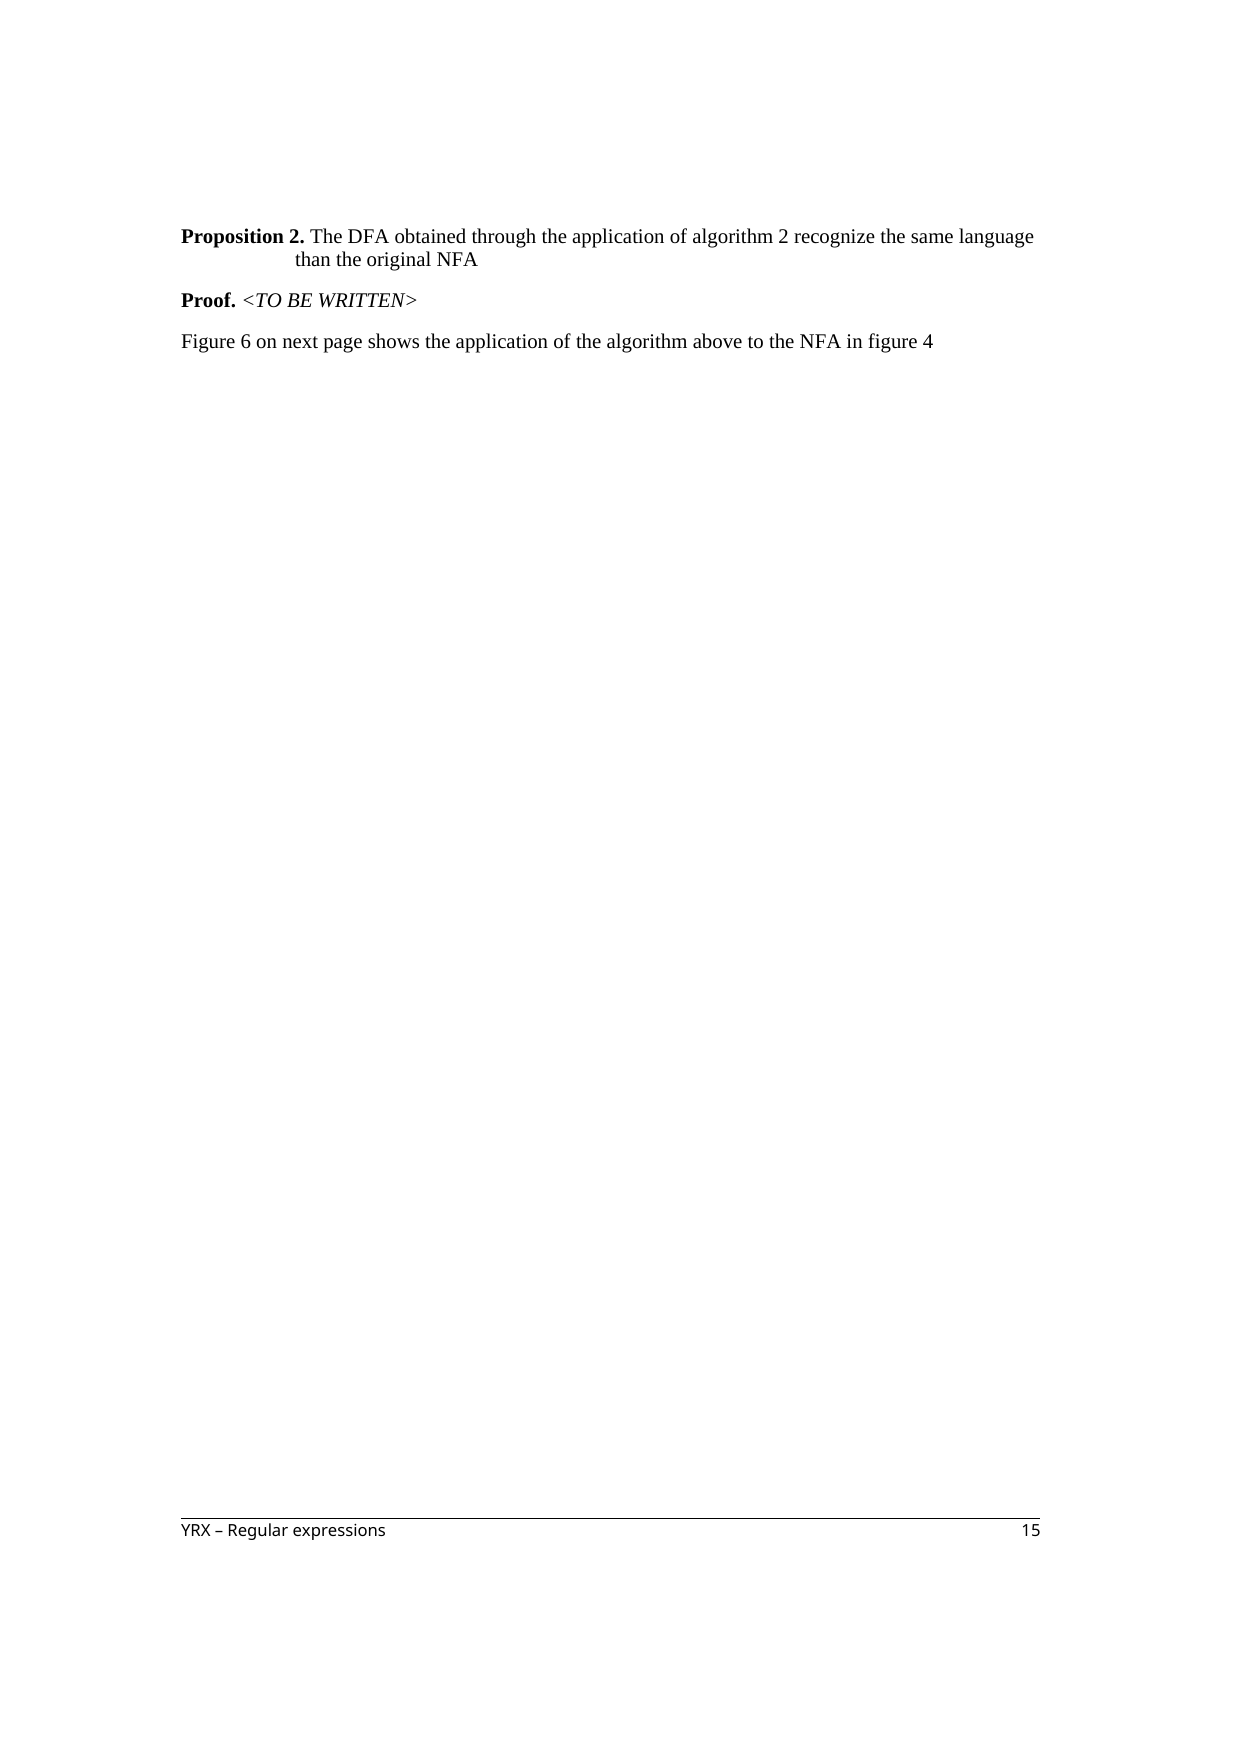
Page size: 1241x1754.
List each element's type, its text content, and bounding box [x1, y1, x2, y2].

text Figure 6 on next page shows the application of the algorithm above to the NFA in figure 4 [181, 330, 1040, 353]
text Proposition 2. The DFA obtained through the application of algorithm 2 recognize the same language than the original NFA [181, 225, 1040, 271]
text Proof. <TO BE WRITTEN> [181, 289, 1040, 312]
